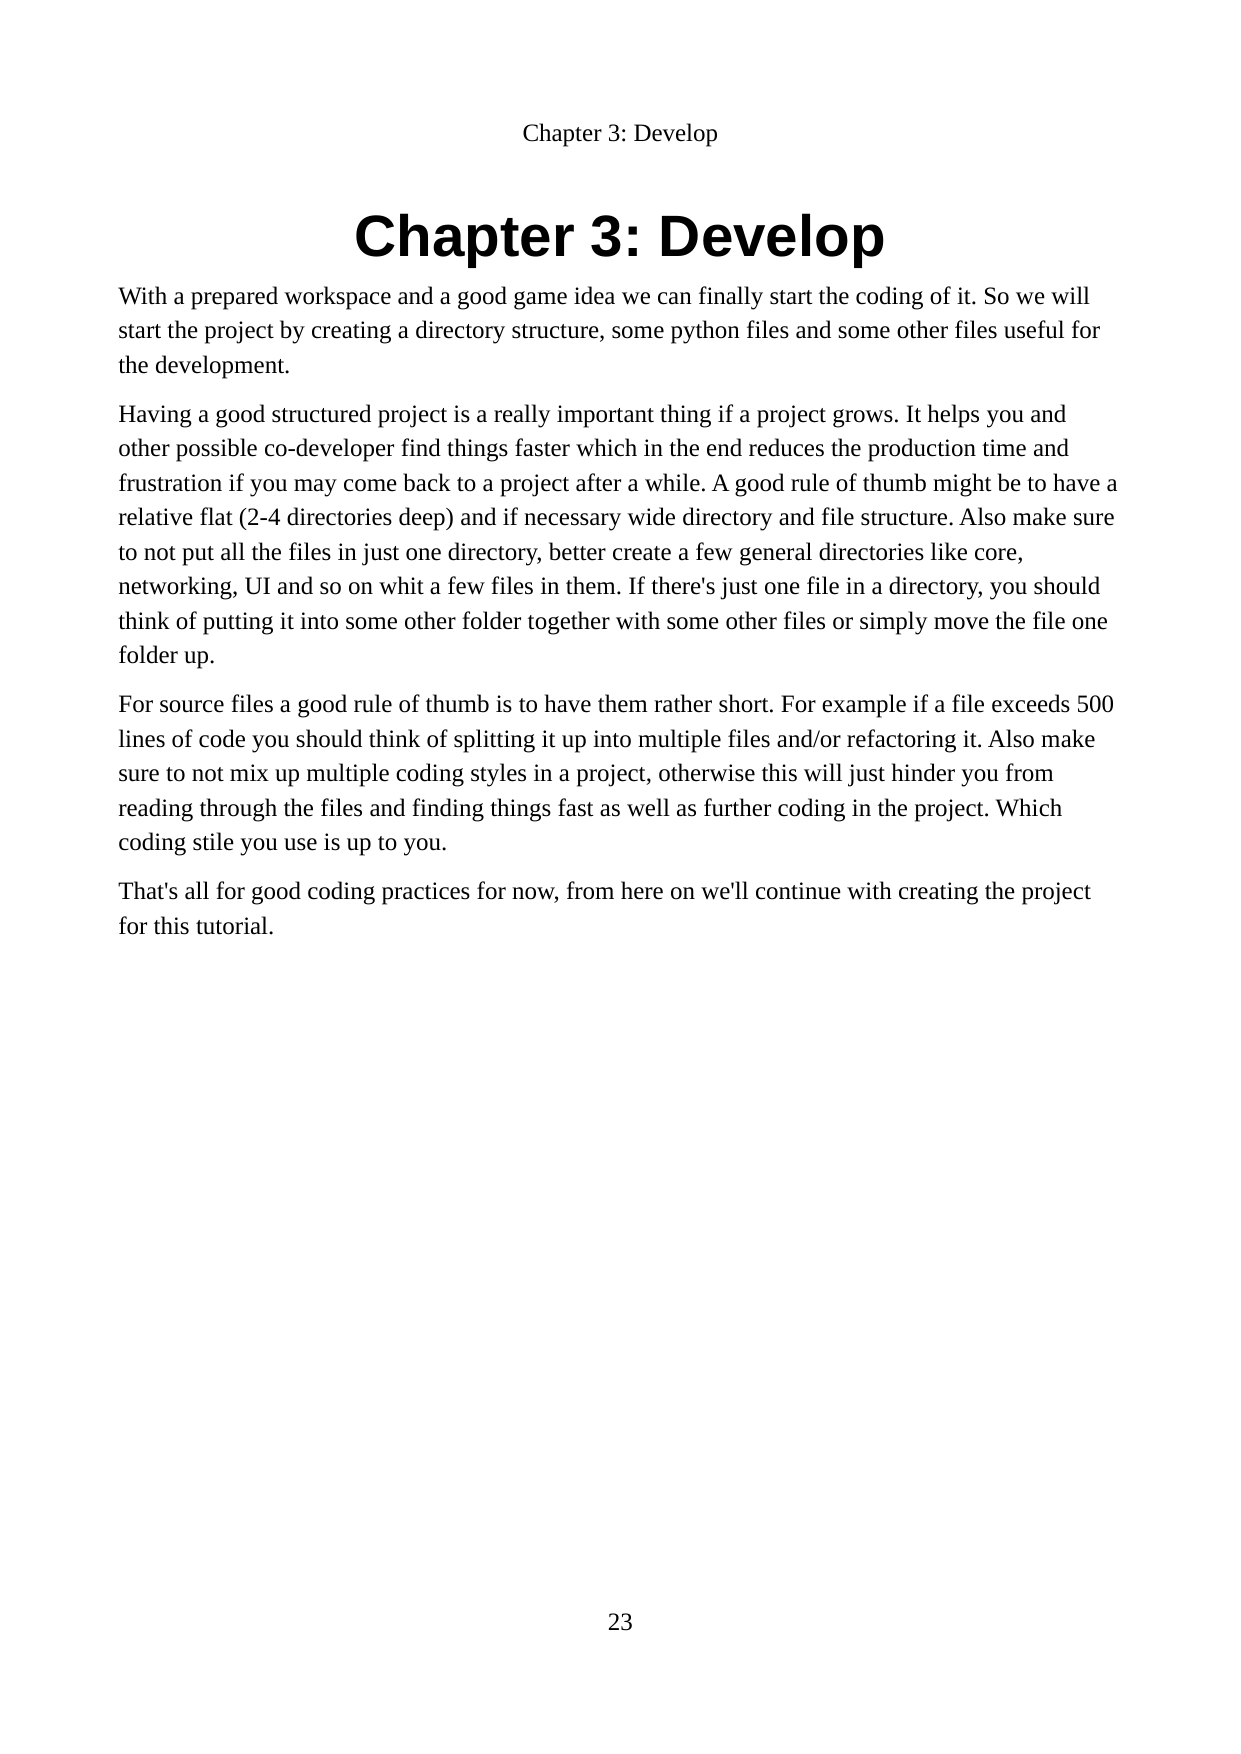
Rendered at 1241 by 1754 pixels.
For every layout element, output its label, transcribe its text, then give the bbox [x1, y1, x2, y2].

subtitle Chapter 3: Develop [118, 201, 1122, 268]
text For source files a good rule of thumb is to have them rather short. For example if a file exceeds 500 lines of code you should think of splitting it up into multiple files and/or refactoring it. Also make sure to not mix up multiple coding styles in a project, otherwise this will just hinder you from reading through the files and finding things fast as well as further coding in the project. Which coding stile you use is up to you. [118, 689, 1122, 856]
text Having a good structured project is a really important thing if a project grows. It helps you and other possible co-developer find things faster which in the end reduces the production time and frustration if you may come back to a project after a while. A good rule of thumb might be to have a relative flat (2-4 directories deep) and if necessary wide directory and file structure. Also make sure to not put all the files in just one directory, better create a few general directories like core, networking, UI and so on whit a few files in them. If there's just one file in a directory, you should think of putting it into some other folder together with some other files or simply move the file one folder up. [118, 399, 1122, 669]
text That's all for good coding practices for now, from here on we'll continue with creating the project for this tutorial. [118, 876, 1122, 939]
text With a prepared workspace and a good game idea we can finally start the coding of it. So we will start the project by creating a directory structure, some python files and some other files useful for the development. [118, 281, 1122, 379]
